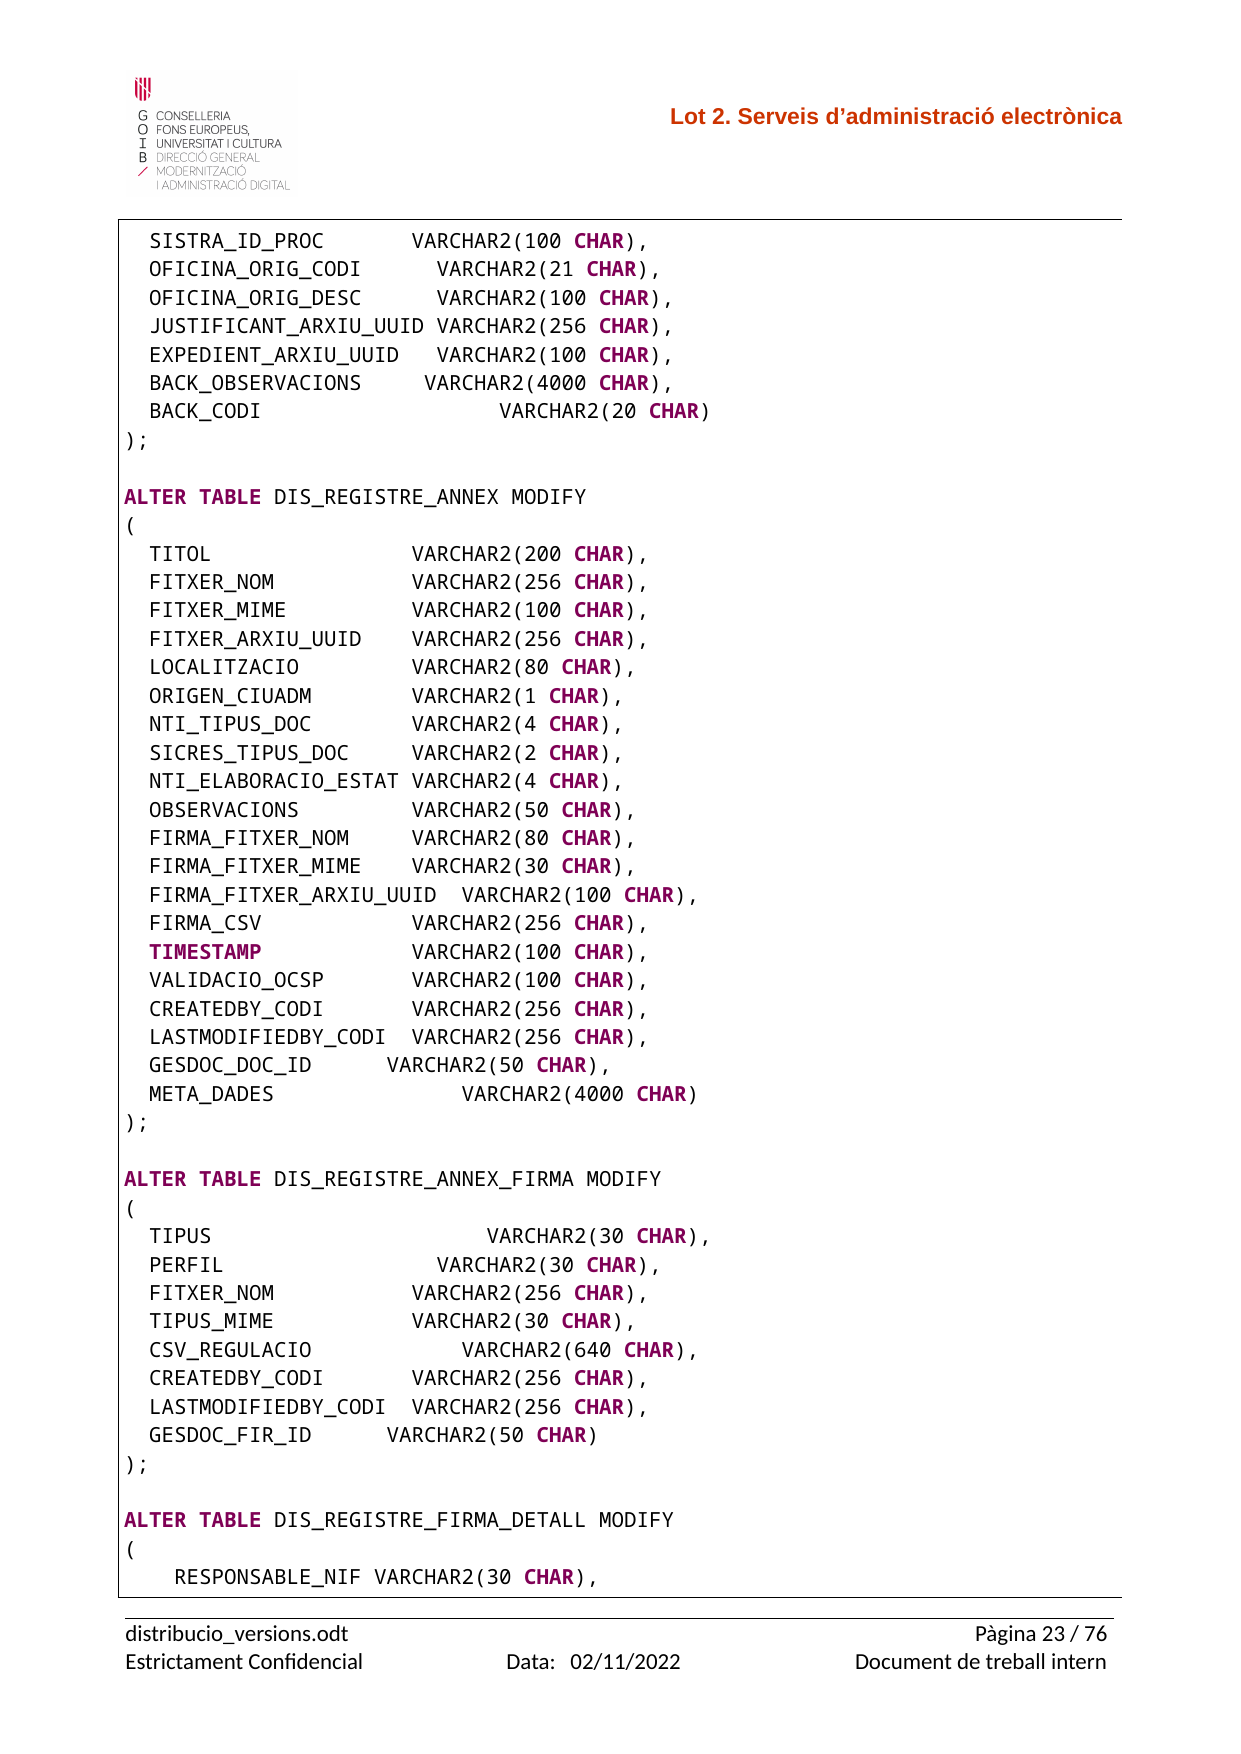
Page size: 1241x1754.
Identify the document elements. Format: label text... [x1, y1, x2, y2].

picture [126, 70, 299, 197]
table_header SISTRA_ID_PROC VARCHAR2(100 CHAR), OFICINA_ORIG_CODI VARCHAR2(21 CHAR), OFICINA_ORIG_DESC VARCHAR2(100 CHAR), JUSTIFICANT_ARXIU_UUID VARCHAR2(256 CHAR), EXPEDIENT_ARXIU_UUID VARCHAR2(100 CHAR), BACK_OBSERVACIONS VARCHAR2(4000 CHAR), BACK_CODI VARCHAR2(20 CHAR) ); ALTER TABLE DIS_REGISTRE_ANNEX MODIFY ( TITOL VARCHAR2(200 CHAR), FITXER_NOM VARCHAR2(256 CHAR), FITXER_MIME VARCHAR2(100 CHAR), FITXER_ARXIU_UUID VARCHAR2(256 CHAR), LOCALITZACIO VARCHAR2(80 CHAR), ORIGEN_CIUADM VARCHAR2(1 CHAR), NTI_TIPUS_DOC VARCHAR2(4 CHAR), SICRES_TIPUS_DOC VARCHAR2(2 CHAR), NTI_ELABORACIO_ESTAT VARCHAR2(4 CHAR), OBSERVACIONS VARCHAR2(50 CHAR), FIRMA_FITXER_NOM VARCHAR2(80 CHAR), FIRMA_FITXER_MIME VARCHAR2(30 CHAR), FIRMA_FITXER_ARXIU_UUID VARCHAR2(100 CHAR), FIRMA_CSV VARCHAR2(256 CHAR), TIMESTAMP VARCHAR2(100 CHAR), VALIDACIO_OCSP VARCHAR2(100 CHAR), CREATEDBY_CODI VARCHAR2(256 CHAR), LASTMODIFIEDBY_CODI VARCHAR2(256 CHAR), GESDOC_DOC_ID VARCHAR2(50 CHAR), META_DADES VARCHAR2(4000 CHAR) ); ALTER TABLE DIS_REGISTRE_ANNEX_FIRMA MODIFY ( TIPUS VARCHAR2(30 CHAR), PERFIL VARCHAR2(30 CHAR), FITXER_NOM VARCHAR2(256 CHAR), TIPUS_MIME VARCHAR2(30 CHAR), CSV_REGULACIO VARCHAR2(640 CHAR), CREATEDBY_CODI VARCHAR2(256 CHAR), LASTMODIFIEDBY_CODI VARCHAR2(256 CHAR), GESDOC_FIR_ID VARCHAR2(50 CHAR) ); ALTER TABLE DIS_REGISTRE_FIRMA_DETALL MODIFY ( RESPONSABLE_NIF VARCHAR2(30 CHAR), [119, 220, 1122, 1597]
